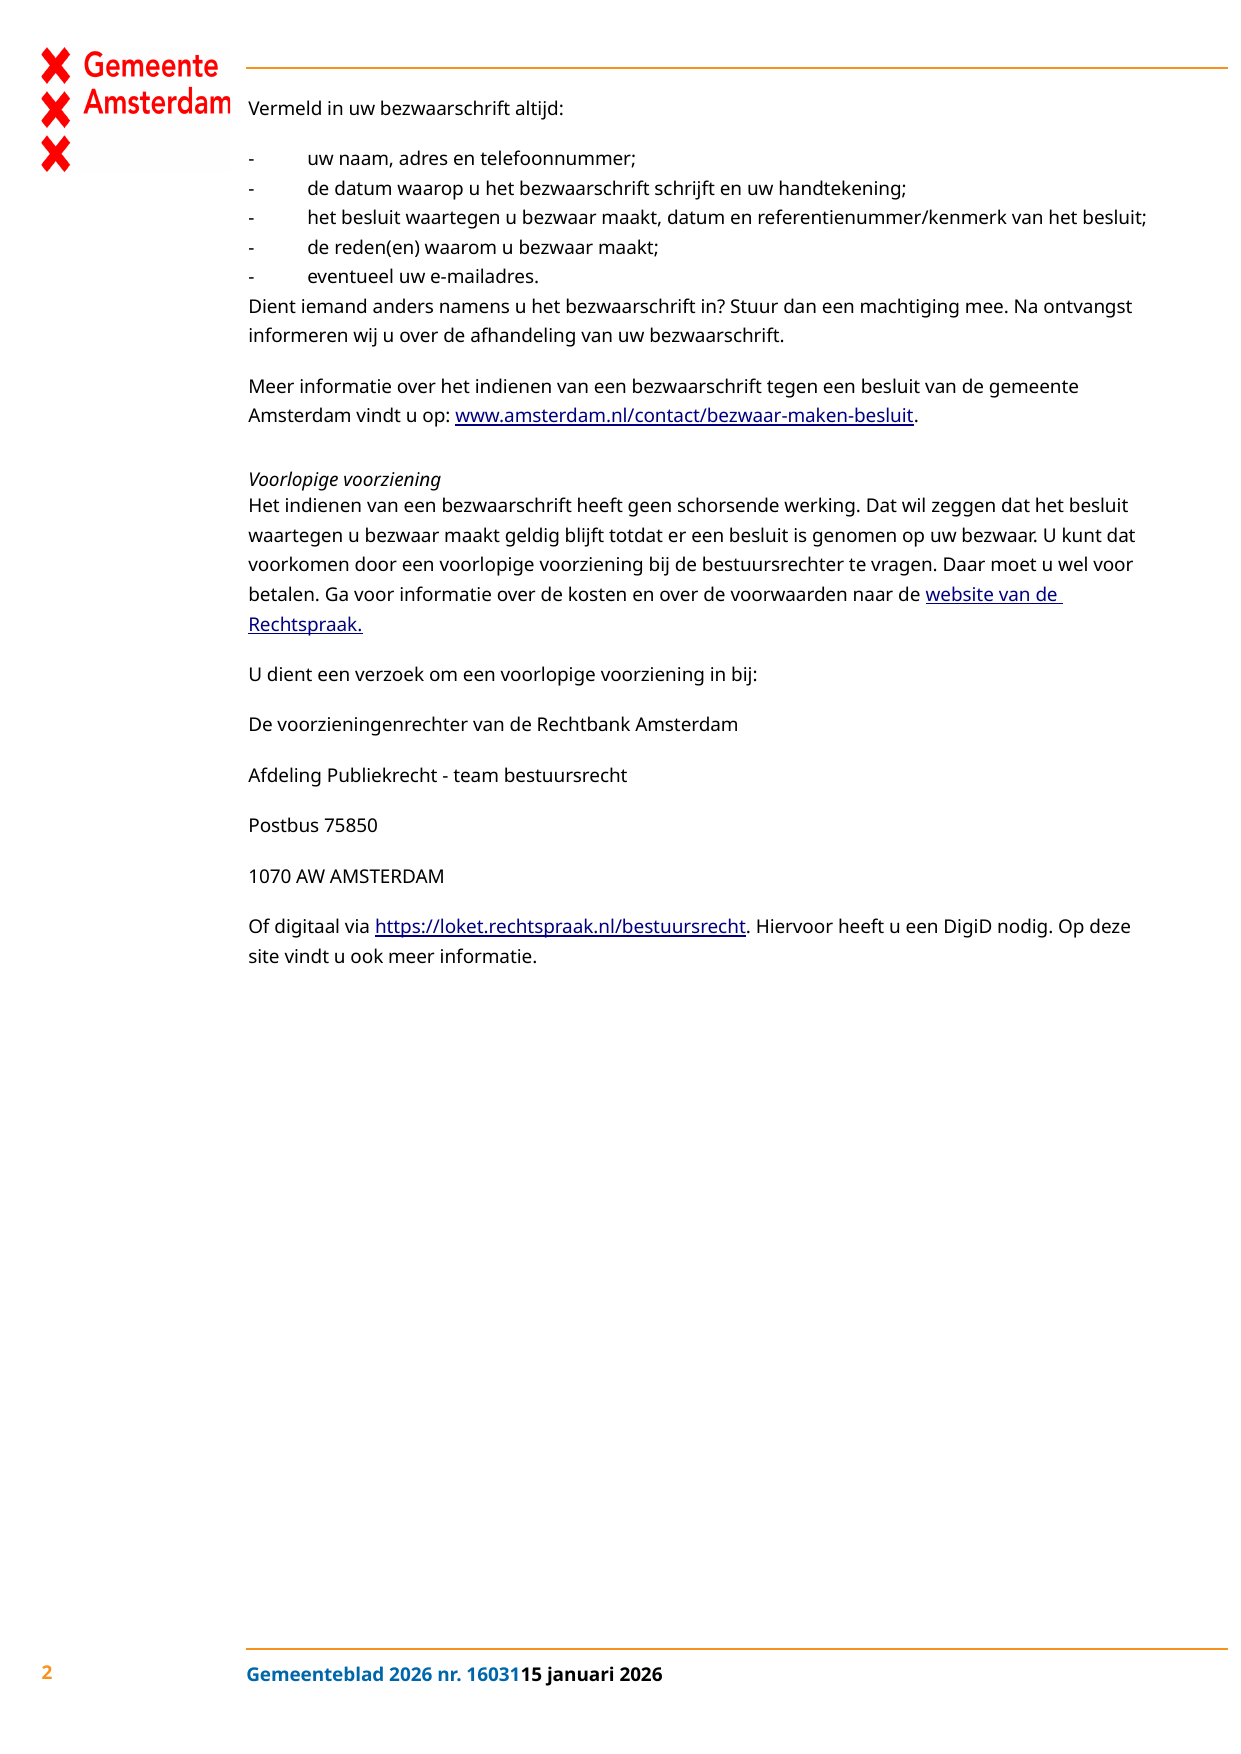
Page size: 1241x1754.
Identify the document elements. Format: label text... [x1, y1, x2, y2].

text U dient een verzoek om een voorlopige voorziening in bij: [248, 661, 1152, 687]
text 1070 AW AMSTERDAM [248, 863, 1152, 888]
text Het indienen van een bezwaarschrift heeft geen schorsende werking. Dat wil zeggen dat het besluit waartegen u bezwaar maakt geldig blijft totdat er een besluit is genomen op uw bezwaar. U kunt dat voorkomen door een voorlopige voorziening bij de bestuursrechter te vragen. Daar moet u wel voor betalen. Ga voor informatie over de kosten en over de voorwaarden naar de website van de Rechtspraak. [248, 492, 1152, 636]
text Vermeld in uw bezwaarschrift altijd: [248, 95, 1152, 121]
text Voorlopige voorziening [248, 467, 1152, 492]
text Meer informatie over het indienen van een bezwaarschrift tegen een besluit van de gemeente Amsterdam vindt u op: www.amsterdam.nl/contact/bezwaar-maken-besluit. [248, 373, 1152, 428]
list eventueel uw e-mailadres. [248, 263, 1152, 289]
picture [41, 47, 231, 172]
text Dient iemand anders namens u het bezwaarschrift in? Stuur dan een machtiging mee. Na ontvangst informeren wij u over de afhandeling van uw bezwaarschrift. [248, 293, 1152, 348]
text Of digitaal via https://loket.rechtspraak.nl/bestuursrecht. Hiervoor heeft u een DigiD nodig. Op deze site vindt u ook meer informatie. [248, 913, 1152, 968]
list uw naam, adres en telefoonnummer; [248, 145, 1152, 171]
text Postbus 75850 [248, 812, 1152, 838]
text Afdeling Publiekrecht - team bestuursrecht [248, 762, 1152, 788]
text De voorzieningenrechter van de Rechtbank Amsterdam [248, 712, 1152, 737]
list de reden(en) waarom u bezwaar maakt; [248, 234, 1152, 260]
list het besluit waartegen u bezwaar maakt, datum en referentienummer/kenmerk van het besluit; [248, 204, 1152, 230]
list de datum waarop u het bezwaarschrift schrijft en uw handtekening; [248, 175, 1152, 201]
